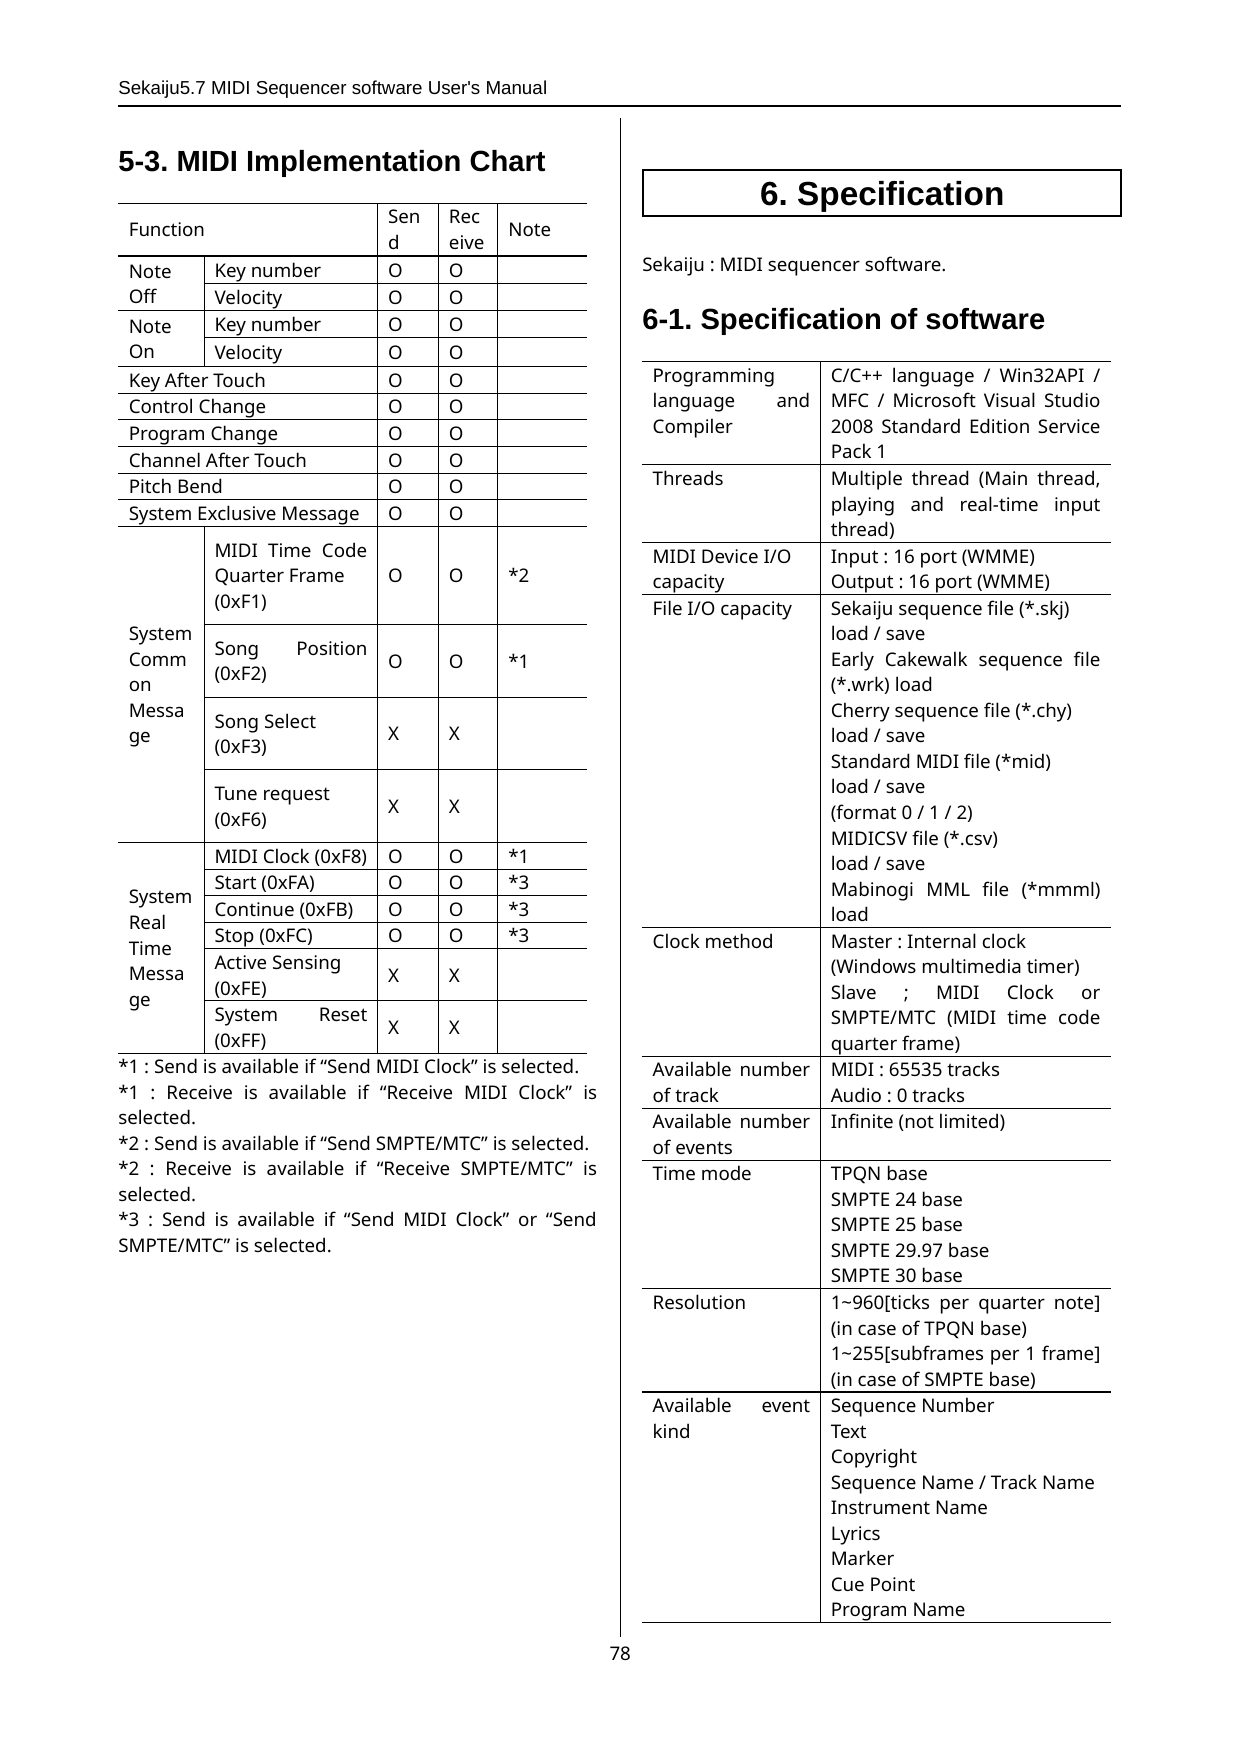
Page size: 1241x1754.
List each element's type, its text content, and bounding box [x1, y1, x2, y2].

table_cell Control Change [118, 394, 377, 419]
table_cell X [378, 698, 438, 769]
table_cell Program Change [118, 420, 377, 446]
table_cell O [378, 420, 438, 446]
table_cell O [378, 500, 438, 526]
table_cell MIDI Device I/O capacity [642, 543, 820, 594]
table_cell [498, 474, 587, 499]
table_header Receive [439, 204, 497, 255]
table_header O [439, 311, 497, 337]
subtitle 6. Specification [644, 171, 1120, 215]
table_cell Sekaiju sequence file (*.skj) load / save Early Cakewalk sequence file (*.wrk) load Cherry sequence file (*.chy) load / save Standard MIDI file (*mid) load / save (format 0 / 1 / 2) MIDICSV file (*.csv) load / save Mabinogi MML file (*mmml) load [821, 595, 1111, 927]
table_cell File I/O capacity [642, 595, 820, 927]
table_cell Note On [118, 311, 204, 366]
table_cell X [378, 1001, 438, 1052]
text *1 : Receive is available if “Receive MIDI Clock” is selected. [118, 1079, 598, 1130]
table_cell Continue (0xFB) [205, 896, 377, 922]
table_cell X [439, 949, 497, 1000]
table_cell Clock method [642, 928, 820, 1056]
table_cell O [439, 284, 497, 310]
table_cell O [439, 447, 497, 472]
table_header O [439, 257, 497, 282]
table_cell 1~960[ticks per quarter note] (in case of TPQN base) 1~255[subframes per 1 frame] (in case of SMPTE base) [821, 1289, 1111, 1391]
table_header MIDI Clock (0xF8) [205, 843, 377, 868]
table_cell Infinite (not limited) [821, 1109, 1111, 1160]
table_cell X [378, 949, 438, 1000]
table_cell O [378, 625, 438, 697]
table_cell TPQN base SMPTE 24 base SMPTE 25 base SMPTE 29.97 base SMPTE 30 base [821, 1161, 1111, 1288]
table_cell Velocity [205, 284, 377, 310]
table_cell O [439, 394, 497, 419]
table_header *2 [498, 527, 587, 624]
table_cell [498, 394, 587, 419]
table_cell Threads [642, 465, 820, 542]
text *1 : Send is available if “Send MIDI Clock” is selected. [118, 1053, 598, 1079]
table_cell [498, 500, 587, 526]
table_cell O [439, 500, 497, 526]
table_header Note [498, 204, 587, 255]
table_cell O [439, 420, 497, 446]
table_cell Time mode [642, 1161, 820, 1288]
table_cell O [439, 896, 497, 922]
subtitle 5-3. MIDI Implementation Chart [118, 144, 598, 177]
table_header Send [378, 204, 438, 255]
table_header *1 [498, 843, 587, 868]
table_cell O [439, 923, 497, 948]
table_cell Multiple thread (Main thread, playing and real-time input thread) [821, 465, 1111, 542]
table_cell [498, 284, 587, 310]
text *3 : Send is available if “Send MIDI Clock” or “Send SMPTE/MTC” is selected. [118, 1207, 598, 1258]
table_cell O [378, 474, 438, 499]
table_header Function [118, 204, 377, 255]
text *2 : Receive is available if “Receive SMPTE/MTC” is selected. [118, 1156, 598, 1207]
table_cell [498, 1001, 587, 1052]
table_cell Velocity [205, 338, 377, 366]
table_header C/C++ language / Win32API / MFC / Microsoft Visual Studio 2008 Standard Edition Service Pack 1 [821, 362, 1111, 464]
table_cell Active Sensing (0xFE) [205, 949, 377, 1000]
table_cell *3 [498, 923, 587, 948]
table_cell Tune request (0xF6) [205, 770, 377, 842]
table_cell O [378, 870, 438, 895]
table_header O [378, 257, 438, 282]
table_cell O [378, 896, 438, 922]
subtitle 6-1. Specification of software [642, 302, 1122, 336]
table_cell Key After Touch [118, 367, 377, 393]
table_cell O [439, 367, 497, 393]
table_header Programming language and Compiler [642, 362, 820, 464]
table_cell Song Select (0xF3) [205, 698, 377, 769]
table_cell O [378, 367, 438, 393]
table_cell [498, 420, 587, 446]
table_cell Song Position (0xF2) [205, 625, 377, 697]
table_cell O [439, 338, 497, 366]
table_cell Available number of events [642, 1109, 820, 1160]
table_header MIDI Time Code Quarter Frame (0xF1) [205, 527, 377, 624]
table_cell Channel After Touch [118, 447, 377, 472]
table_cell [498, 949, 587, 1000]
table_cell *3 [498, 896, 587, 922]
table_cell Master : Internal clock (Windows multimedia timer) Slave ; MIDI Clock or SMPTE/MTC (MIDI time code quarter frame) [821, 928, 1111, 1056]
text Sekaiju : MIDI sequencer software. [642, 251, 1122, 277]
table_cell [498, 367, 587, 393]
table_cell Sequence Number Text Copyright Sequence Name / Track Name Instrument Name Lyrics Marker Cue Point Program Name [821, 1393, 1111, 1622]
table_cell System Common Message [118, 527, 204, 842]
table_cell X [439, 1001, 497, 1052]
table_cell X [439, 698, 497, 769]
table_header O [439, 527, 497, 624]
table_cell O [439, 474, 497, 499]
table_header Key number [205, 311, 377, 337]
table_cell O [378, 338, 438, 366]
table_cell *1 [498, 625, 587, 697]
table_cell MIDI : 65535 tracks Audio : 0 tracks [821, 1057, 1111, 1108]
table_cell *3 [498, 870, 587, 895]
table_cell Start (0xFA) [205, 870, 377, 895]
table_header [498, 257, 587, 282]
table_header O [378, 527, 438, 624]
table_cell Available number of track [642, 1057, 820, 1108]
table_header O [439, 843, 497, 868]
table_cell O [378, 923, 438, 948]
table_cell Resolution [642, 1289, 820, 1391]
table_cell Available event kind [642, 1393, 820, 1622]
table_cell [498, 338, 587, 366]
table_cell System Real Time Message [118, 843, 204, 1052]
table_cell [498, 447, 587, 472]
table_cell Pitch Bend [118, 474, 377, 499]
table_cell System Reset (0xFF) [205, 1001, 377, 1052]
table_cell X [378, 770, 438, 842]
table_cell O [378, 447, 438, 472]
table_cell O [439, 625, 497, 697]
table_header O [378, 843, 438, 868]
table_cell O [439, 870, 497, 895]
table_cell O [378, 394, 438, 419]
table_cell X [439, 770, 497, 842]
table_header Key number [205, 257, 377, 282]
table_header [498, 311, 587, 337]
table_cell Note Off [118, 257, 204, 310]
table_cell Stop (0xFC) [205, 923, 377, 948]
text *2 : Send is available if “Send SMPTE/MTC” is selected. [118, 1130, 598, 1156]
table_header O [378, 311, 438, 337]
table_cell System Exclusive Message [118, 500, 377, 526]
table_cell [498, 770, 587, 842]
table_cell [498, 698, 587, 769]
table_cell Input : 16 port (WMME) Output : 16 port (WMME) [821, 543, 1111, 594]
table_cell O [378, 284, 438, 310]
